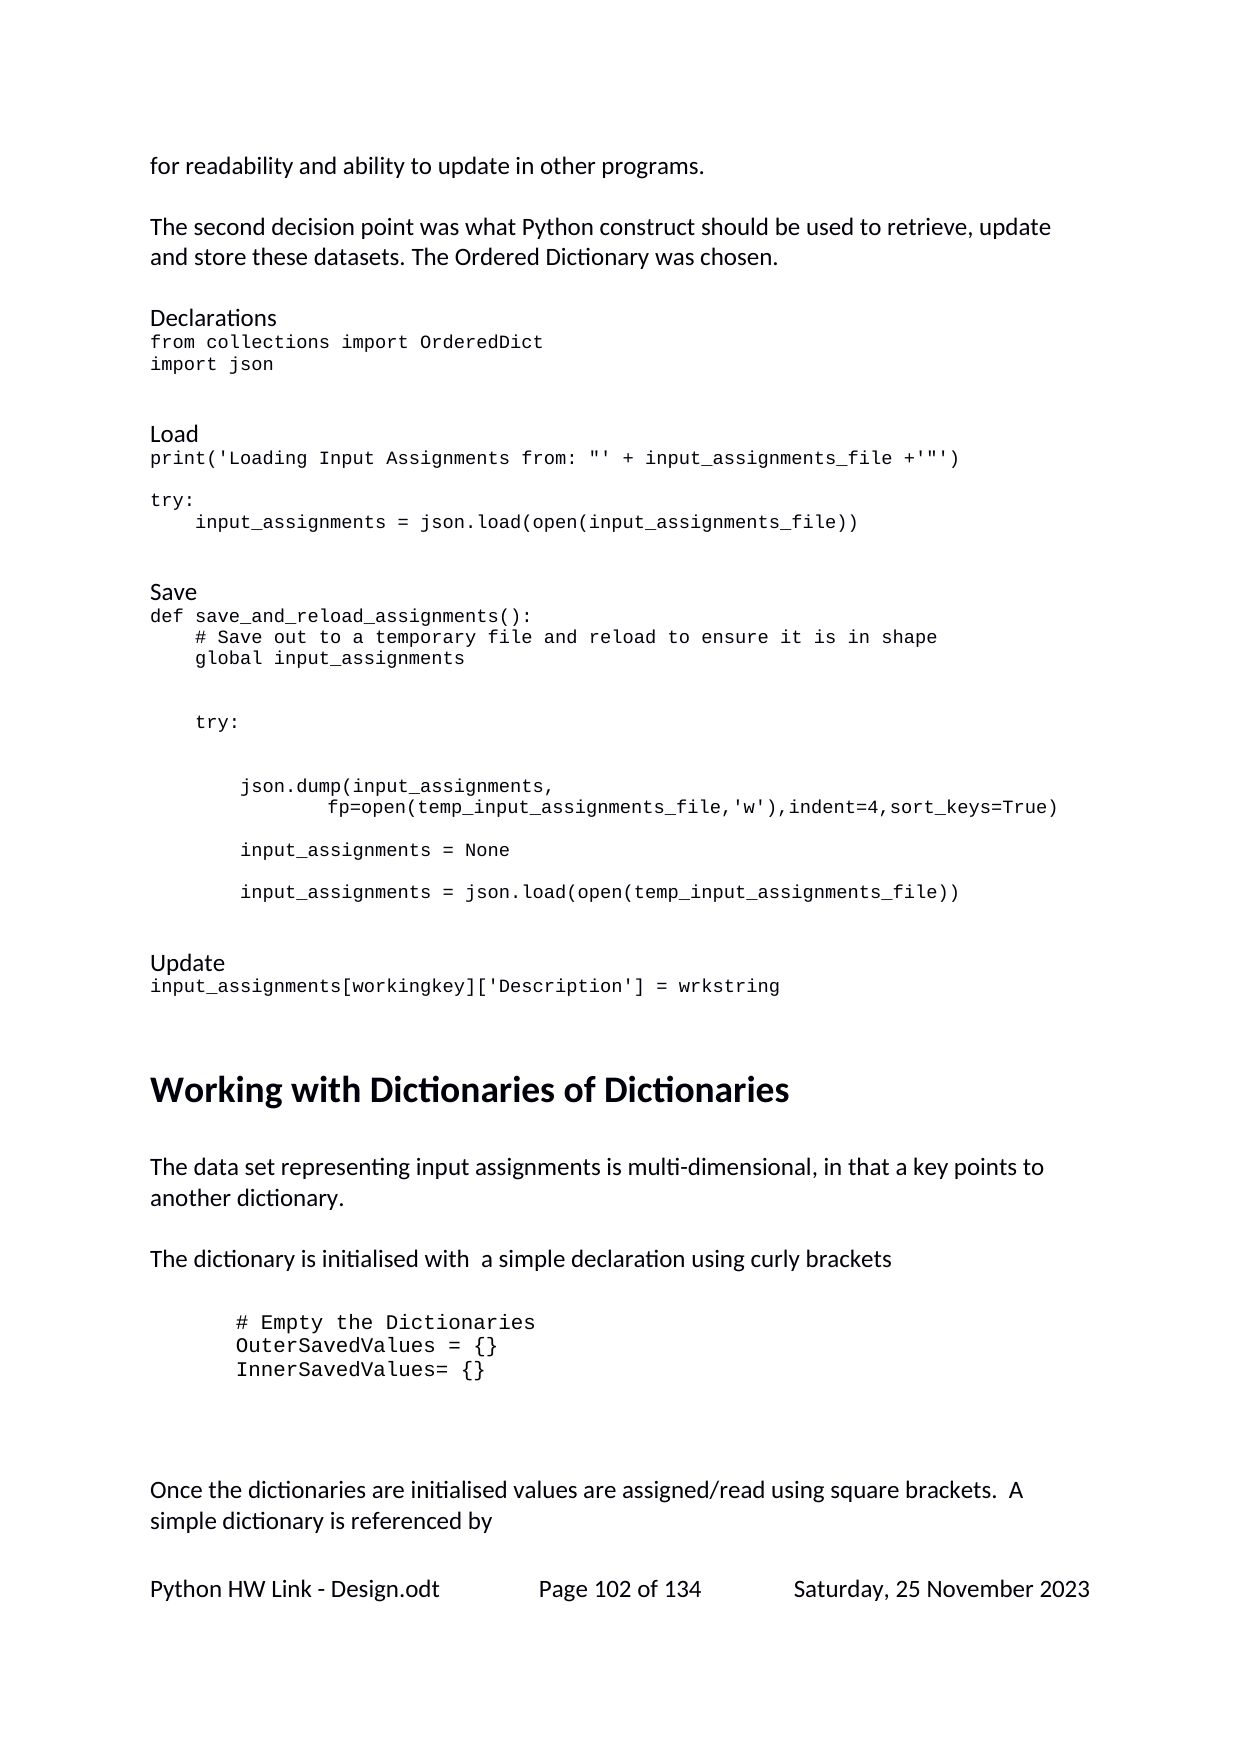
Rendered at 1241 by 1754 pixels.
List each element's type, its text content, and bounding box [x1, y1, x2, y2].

text Load [150, 418, 1090, 449]
text fp=open(temp_input_assignments_file,'w'),indent=4,sort_keys=True) [150, 798, 1090, 819]
text global input_assignments [150, 649, 1090, 670]
text try: [150, 713, 1090, 734]
text Update [150, 947, 1090, 977]
text The second decision point was what Python construct should be used to retrieve, update and store these datasets. The Ordered Dictionary was chosen. [150, 211, 1090, 272]
text input_assignments = json.load(open(input_assignments_file)) [150, 512, 1090, 534]
text input_assignments = None [150, 840, 1090, 862]
text The data set representing input assignments is multi-dimensional, in that a key points to another dictionary. [150, 1151, 1090, 1212]
text from collections import OrderedDict [150, 333, 1090, 354]
subtitle Working with Dictionaries of Dictionaries [150, 1066, 1090, 1112]
text # Save out to a temporary file and reload to ensure it is in shape [150, 628, 1090, 649]
text def save_and_reload_assignments(): [150, 607, 1090, 628]
text input_assignments = json.load(open(temp_input_assignments_file)) [150, 883, 1090, 904]
text for readability and ability to update in other programs. [150, 150, 1090, 181]
text Once the dictionaries are initialised values are assigned/read using square brackets. A simple dictionary is referenced by [150, 1474, 1090, 1536]
text json.dump(input_assignments, [150, 777, 1090, 798]
text print('Loading Input Assignments from: "' + input_assignments_file +'"') [150, 449, 1090, 470]
text input_assignments[workingkey]['Description'] = wrkstring [150, 977, 1090, 998]
text import json [150, 354, 1090, 376]
text Declarations [150, 303, 1090, 333]
text Save [150, 576, 1090, 607]
text The dictionary is initialised with a simple declaration using curly brackets [150, 1243, 1090, 1273]
text try: [150, 491, 1090, 512]
